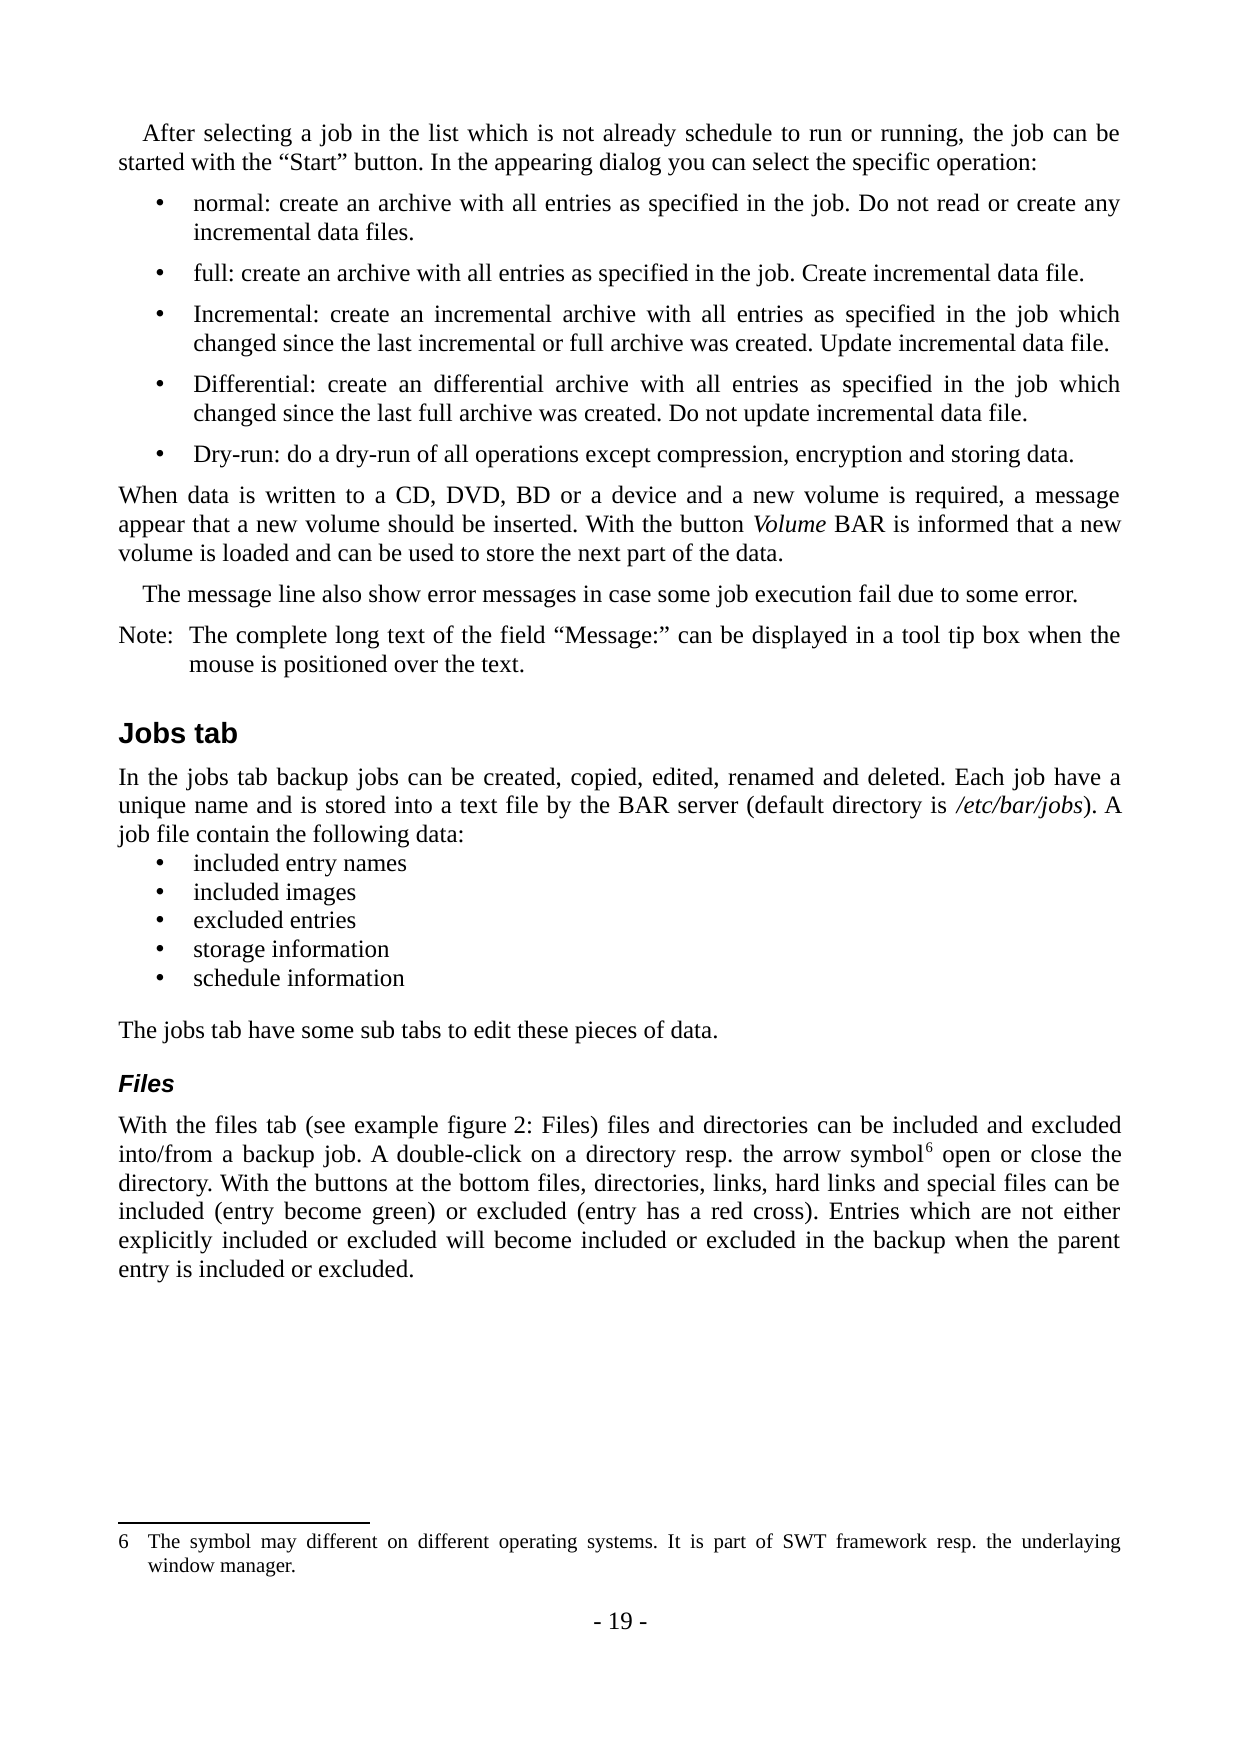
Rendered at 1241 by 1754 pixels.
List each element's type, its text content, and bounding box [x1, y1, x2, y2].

subtitle Files [118, 1069, 1122, 1098]
list Dry-run: do a dry-run of all operations except compression, encryption and storing data. [156, 439, 1122, 468]
list included entry names [156, 848, 1122, 877]
text With the files tab (see example figure 2: Files) files and directories can be included and excluded into/from a backup job. A double-click on a directory resp. the arrow symbol open or close the directory. With the buttons at the bottom files, directories, links, hard links and special files can be included (entry become green) or excluded (entry has a red cross). Entries which are not either explicitly included or excluded will become included or excluded in the backup when the parent entry is included or excluded. [118, 1110, 1122, 1283]
list included images [156, 877, 1122, 905]
list excluded entries [156, 905, 1122, 934]
subtitle Jobs tab [118, 716, 1122, 749]
text Note: The complete long text of the field “Message:” can be displayed in a tool tip box when the mouse is positioned over the text. [118, 621, 1122, 678]
list Differential: create an differential archive with all entries as specified in the job which changed since the last full archive was created. Do not update incremental data file. [156, 369, 1122, 427]
text After selecting a job in the list which is not already schedule to run or running, the job can be started with the “Start” button. In the appearing dialog you can select the specific operation: [118, 118, 1122, 176]
text In the jobs tab backup jobs can be created, copied, edited, renamed and deleted. Each job have a unique name and is stored into a text file by the BAR server (default directory is /etc/bar/jobs). A job file contain the following data: [118, 762, 1122, 848]
text The symbol may different on different operating systems. It is part of SWT framework resp. the underlaying window manager. [118, 1529, 1122, 1577]
text The jobs tab have some sub tabs to edit these pieces of data. [118, 1015, 1122, 1044]
list schedule information [156, 963, 1122, 992]
list normal: create an archive with all entries as specified in the job. Do not read or create any incremental data files. [156, 188, 1122, 246]
list storage information [156, 934, 1122, 963]
list Incremental: create an incremental archive with all entries as specified in the job which changed since the last incremental or full archive was created. Update incremental data file. [156, 299, 1122, 357]
text When data is written to a CD, DVD, BD or a device and a new volume is required, a message appear that a new volume should be inserted. With the button Volume BAR is informed that a new volume is loaded and can be used to store the next part of the data. [118, 481, 1122, 567]
text The message line also show error messages in case some job execution fail due to some error. [118, 579, 1122, 608]
list full: create an archive with all entries as specified in the job. Create incremental data file. [156, 258, 1122, 287]
